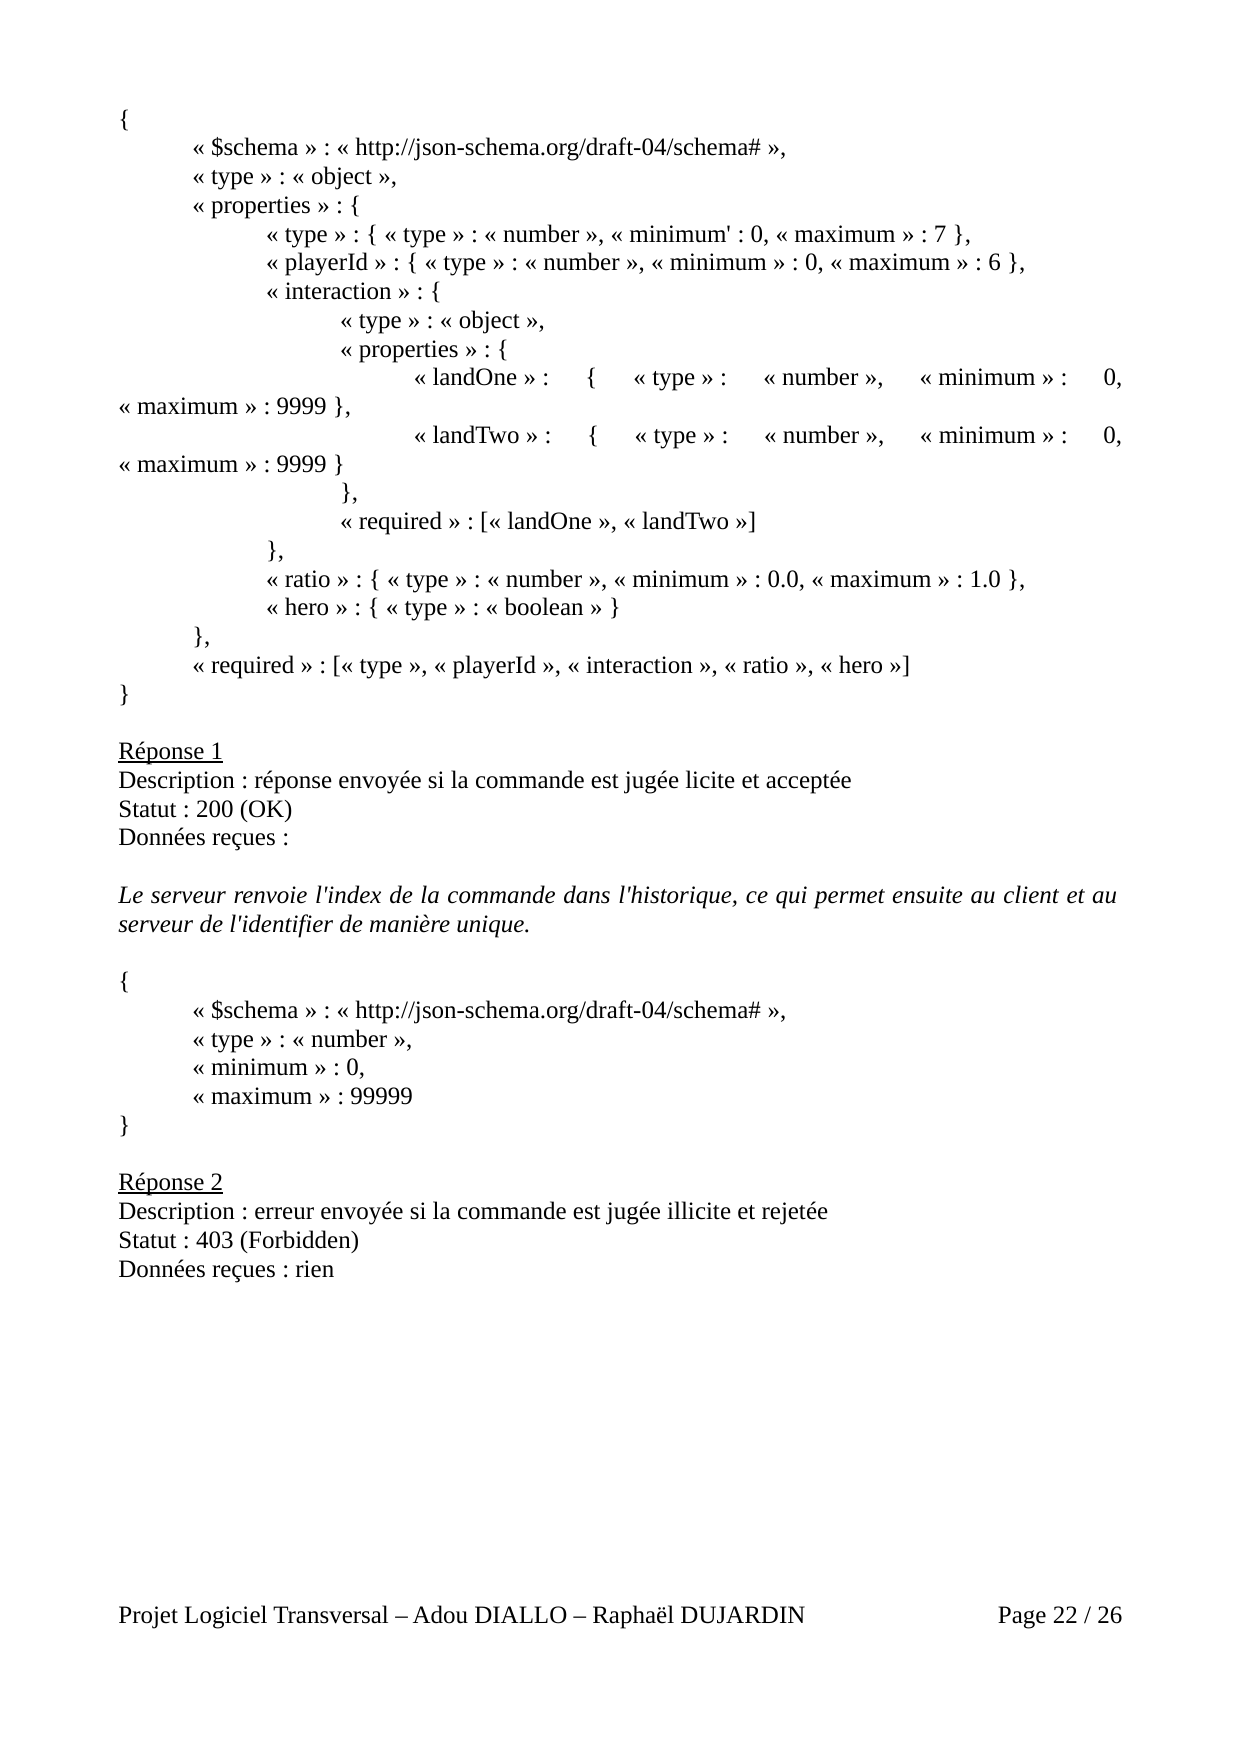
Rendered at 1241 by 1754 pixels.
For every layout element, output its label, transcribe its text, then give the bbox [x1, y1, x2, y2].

text }, [118, 621, 1122, 650]
text « required » : [« type », « playerId », « interaction », « ratio », « hero »] [118, 650, 1122, 679]
text « interaction » : { [118, 276, 1122, 305]
text « ratio » : { « type » : « number », « minimum » : 0.0, « maximum » : 1.0 }, [118, 564, 1122, 592]
text Données reçues : rien [118, 1254, 1122, 1282]
text « playerId » : { « type » : « number », « minimum » : 0, « maximum » : 6 }, [118, 247, 1122, 276]
text { [118, 966, 1122, 995]
text « maximum » : 99999 [118, 1081, 1122, 1110]
text Réponse 1 [118, 736, 1122, 765]
text « type » : { « type » : « number », « minimum' : 0, « maximum » : 7 }, [118, 219, 1122, 247]
text }, [118, 535, 1122, 564]
text « required » : [« landOne », « landTwo »] [118, 506, 1122, 535]
text « type » : « number », [118, 1024, 1122, 1052]
text Statut : 200 (OK) [118, 794, 1122, 822]
text Description : réponse envoyée si la commande est jugée licite et acceptée [118, 765, 1122, 794]
text « minimum » : 0, [118, 1052, 1122, 1081]
text } [118, 1110, 1122, 1139]
text « $schema » : « http://json-schema.org/draft-04/schema# », [118, 995, 1122, 1024]
text « type » : « object », [118, 161, 1122, 190]
text « properties » : { [118, 190, 1122, 219]
text }, [118, 477, 1122, 506]
text « landTwo » : { « type » : « number », « minimum » : 0, « maximum » : 9999 } [118, 420, 1122, 477]
text « type » : « object », [118, 305, 1122, 334]
text } [118, 679, 1122, 707]
text Statut : 403 (Forbidden) [118, 1225, 1122, 1254]
text « $schema » : « http://json-schema.org/draft-04/schema# », [118, 132, 1122, 161]
text Description : erreur envoyée si la commande est jugée illicite et rejetée [118, 1196, 1122, 1225]
text Données reçues : [118, 822, 1122, 851]
text « landOne » : { « type » : « number », « minimum » : 0, « maximum » : 9999 }, [118, 362, 1122, 420]
text Le serveur renvoie l'index de la commande dans l'historique, ce qui permet ensuite au client et au serveur de l'identifier de manière unique. [118, 880, 1122, 937]
text Réponse 2 [118, 1167, 1122, 1196]
text « properties » : { [118, 334, 1122, 362]
text { [118, 104, 1122, 132]
text « hero » : { « type » : « boolean » } [118, 592, 1122, 621]
